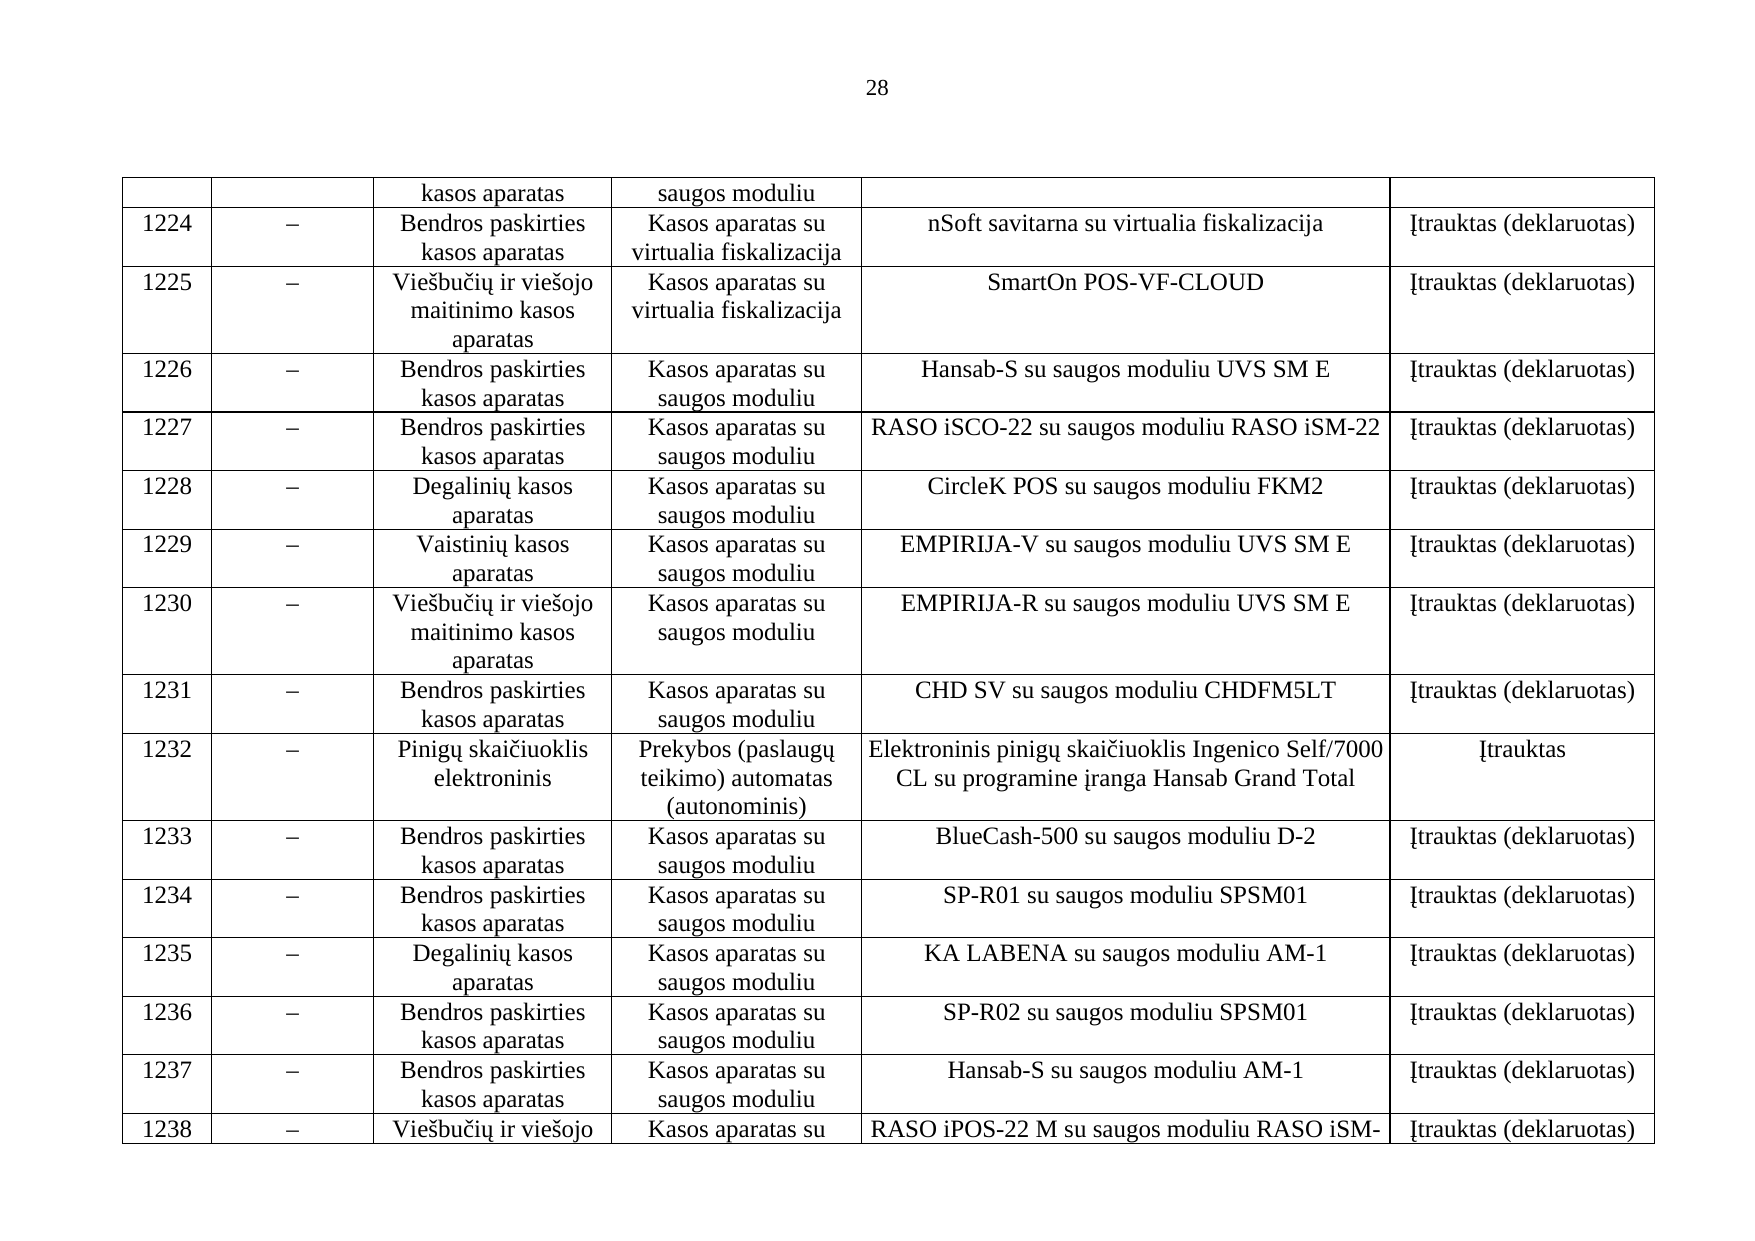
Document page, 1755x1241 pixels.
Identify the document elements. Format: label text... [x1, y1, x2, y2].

table_cell SmartOn POS-VF-CLOUD [862, 267, 1389, 353]
table_cell 1229 [123, 530, 211, 587]
table_cell – [212, 1114, 373, 1143]
table_cell Bendros paskirties kasos aparatas [374, 821, 611, 879]
table_cell Kasos aparatas su saugos moduliu [612, 354, 861, 411]
table_cell [212, 178, 373, 207]
table_cell [118, 937, 122, 996]
table_cell SP-R02 su saugos moduliu SPSM01 [862, 997, 1389, 1054]
table_cell Hansab-S su saugos moduliu AM-1 [862, 1055, 1389, 1113]
table_cell CHD SV su saugos moduliu CHDFM5LT [862, 675, 1389, 733]
table_cell Įtrauktas (deklaruotas) [1391, 413, 1654, 470]
table_cell Kasos aparatas su virtualia fiskalizacija [612, 267, 861, 353]
table_cell Bendros paskirties kasos aparatas [374, 354, 611, 411]
table_cell Kasos aparatas su saugos moduliu [612, 471, 861, 528]
table_cell Degalinių kasos aparatas [374, 938, 611, 996]
table_cell 1225 [123, 267, 211, 353]
table_cell – [212, 530, 373, 587]
table_cell – [212, 413, 373, 470]
table_cell Bendros paskirties kasos aparatas [374, 1055, 611, 1113]
table_cell KA LABENA su saugos moduliu AM-1 [862, 938, 1389, 996]
table_cell [118, 996, 122, 1054]
table_cell 1226 [123, 354, 211, 411]
table_cell [118, 674, 122, 733]
table_cell Įtrauktas (deklaruotas) [1391, 208, 1654, 266]
table_cell Viešbučių ir viešojo [374, 1114, 611, 1143]
table_cell CircleK POS su saugos moduliu FKM2 [862, 471, 1389, 528]
table_cell – [212, 267, 373, 353]
table_cell – [212, 471, 373, 528]
table_cell [118, 733, 122, 820]
table_cell [123, 178, 211, 207]
table_cell [118, 879, 122, 937]
table_cell Pinigų skaičiuoklis elektroninis [374, 734, 611, 820]
table_cell 1228 [123, 471, 211, 528]
table_cell saugos moduliu [612, 178, 861, 207]
table_cell Įtrauktas (deklaruotas) [1391, 675, 1654, 733]
table_cell – [212, 821, 373, 879]
table_cell 1234 [123, 880, 211, 937]
table_cell Kasos aparatas su saugos moduliu [612, 530, 861, 587]
table_cell – [212, 588, 373, 674]
table_cell 1238 [123, 1114, 211, 1143]
table_cell – [212, 734, 373, 820]
table_cell 1233 [123, 821, 211, 879]
table_cell Viešbučių ir viešojo maitinimo kasos aparatas [374, 267, 611, 353]
table_cell – [212, 997, 373, 1054]
table_cell [118, 177, 122, 207]
table_cell Įtrauktas (deklaruotas) [1391, 267, 1654, 353]
table_cell Prekybos (paslaugų teikimo) automatas (autonominis) [612, 734, 861, 820]
table_cell Kasos aparatas su saugos moduliu [612, 1055, 861, 1113]
table_cell [118, 1054, 122, 1113]
table_cell – [212, 675, 373, 733]
table_cell [862, 178, 1389, 207]
table_cell RASO iSCO-22 su saugos moduliu RASO iSM-22 [862, 413, 1389, 470]
table_cell Kasos aparatas su virtualia fiskalizacija [612, 208, 861, 266]
table_cell Bendros paskirties kasos aparatas [374, 997, 611, 1054]
table_cell – [212, 208, 373, 266]
table_cell Bendros paskirties kasos aparatas [374, 208, 611, 266]
table_cell Kasos aparatas su saugos moduliu [612, 821, 861, 879]
table_cell Kasos aparatas su saugos moduliu [612, 675, 861, 733]
table_cell [118, 266, 122, 353]
table_cell Kasos aparatas su saugos moduliu [612, 938, 861, 996]
table_cell 1232 [123, 734, 211, 820]
table_cell – [212, 938, 373, 996]
table_cell 1237 [123, 1055, 211, 1113]
table_cell Įtrauktas (deklaruotas) [1391, 1055, 1654, 1113]
table_cell Kasos aparatas su saugos moduliu [612, 880, 861, 937]
table_cell 1231 [123, 675, 211, 733]
table_cell RASO iPOS-22 M su saugos moduliu RASO iSM- [862, 1114, 1389, 1143]
table_cell Degalinių kasos aparatas [374, 471, 611, 528]
table_cell [118, 411, 122, 470]
table_cell Bendros paskirties kasos aparatas [374, 675, 611, 733]
table_cell Įtrauktas (deklaruotas) [1391, 1114, 1654, 1143]
table_cell Įtrauktas (deklaruotas) [1391, 588, 1654, 674]
table_cell Įtrauktas (deklaruotas) [1391, 821, 1654, 879]
table_cell [118, 470, 122, 528]
table_cell – [212, 1055, 373, 1113]
table_cell Įtrauktas (deklaruotas) [1391, 530, 1654, 587]
table_cell SP-R01 su saugos moduliu SPSM01 [862, 880, 1389, 937]
table_cell [118, 820, 122, 879]
table_cell EMPIRIJA-V su saugos moduliu UVS SM E [862, 530, 1389, 587]
table_cell [1391, 178, 1654, 207]
table_cell 1230 [123, 588, 211, 674]
table_cell – [212, 880, 373, 937]
table_cell Kasos aparatas su saugos moduliu [612, 413, 861, 470]
table_cell kasos aparatas [374, 178, 611, 207]
table_cell Bendros paskirties kasos aparatas [374, 413, 611, 470]
table_cell Bendros paskirties kasos aparatas [374, 880, 611, 937]
table_cell Kasos aparatas su saugos moduliu [612, 588, 861, 674]
table_cell [118, 529, 122, 587]
table_cell Vaistinių kasos aparatas [374, 530, 611, 587]
table_cell Įtrauktas (deklaruotas) [1391, 938, 1654, 996]
table_cell Kasos aparatas su [612, 1114, 861, 1143]
table_cell [118, 207, 122, 266]
table_cell [118, 587, 122, 674]
table_cell 1227 [123, 413, 211, 470]
table_cell Viešbučių ir viešojo maitinimo kasos aparatas [374, 588, 611, 674]
table_cell [118, 1113, 122, 1143]
table_cell Įtrauktas (deklaruotas) [1391, 354, 1654, 411]
table_cell [118, 353, 122, 411]
table_cell 1235 [123, 938, 211, 996]
table_cell 1224 [123, 208, 211, 266]
table_cell BlueCash-500 su saugos moduliu D-2 [862, 821, 1389, 879]
table_cell 1236 [123, 997, 211, 1054]
table_cell Kasos aparatas su saugos moduliu [612, 997, 861, 1054]
table_cell EMPIRIJA-R su saugos moduliu UVS SM E [862, 588, 1389, 674]
table_cell Elektroninis pinigų skaičiuoklis Ingenico Self/7000 CL su programine įranga Hansab Grand Total [862, 734, 1389, 820]
table_cell Įtrauktas (deklaruotas) [1391, 471, 1654, 528]
table_cell Įtrauktas (deklaruotas) [1391, 997, 1654, 1054]
table_cell Įtrauktas (deklaruotas) [1391, 880, 1654, 937]
table_cell Įtrauktas [1391, 734, 1654, 820]
table_cell nSoft savitarna su virtualia fiskalizacija [862, 208, 1389, 266]
table_cell – [212, 354, 373, 411]
table_cell Hansab-S su saugos moduliu UVS SM E [862, 354, 1389, 411]
